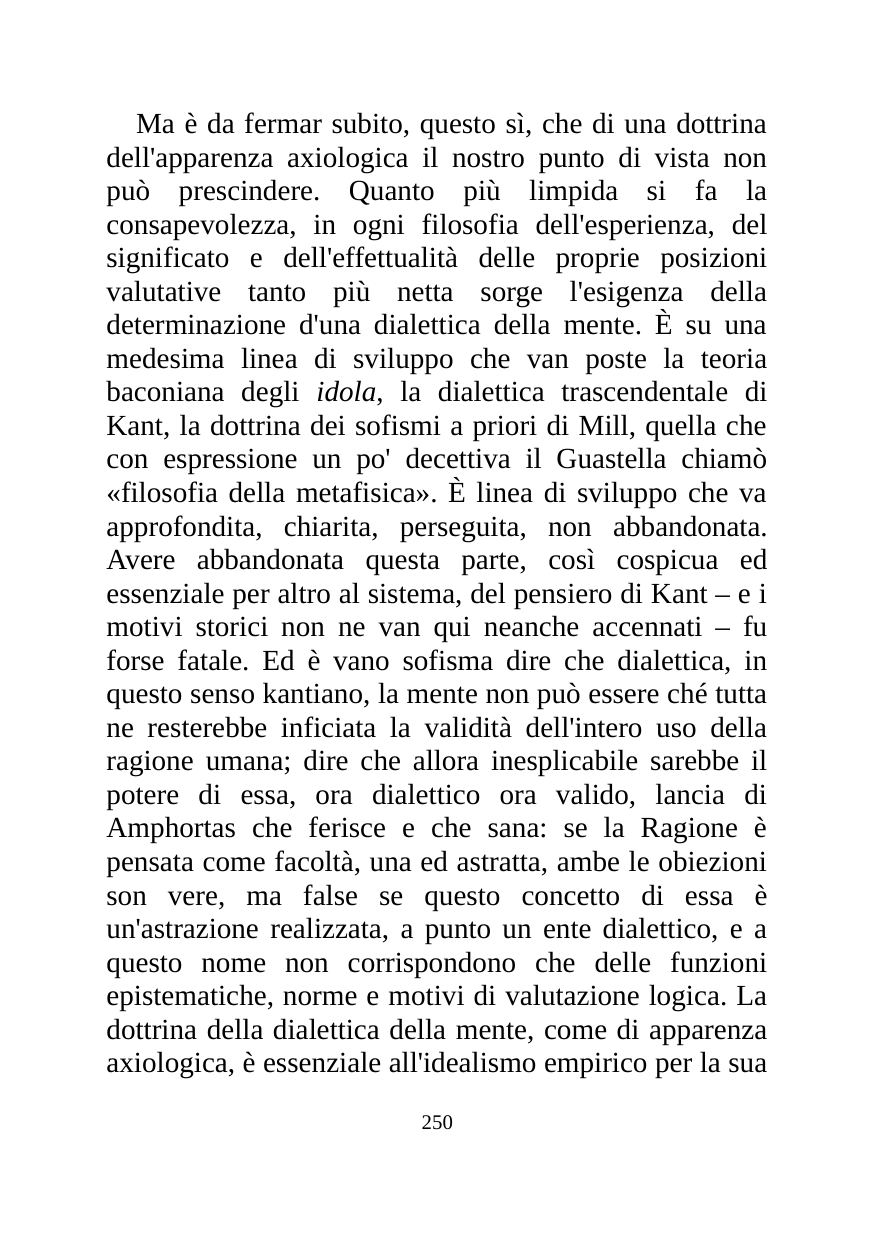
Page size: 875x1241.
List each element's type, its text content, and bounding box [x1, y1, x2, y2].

text Ma è da fermar subito, questo sì, che di una dottrina dell'apparenza axiologica il nostro punto di vista non può prescindere. Quanto più limpida si fa la consapevolezza, in ogni filosofia dell'esperienza, del significato e dell'effettualità delle proprie posizioni valutative tanto più netta sorge l'esigenza della determinazione d'una dialettica della mente. È su una medesima linea di sviluppo che van poste la teoria baconiana degli idola, la dialettica trascendentale di Kant, la dottrina dei sofismi a priori di Mill, quella che con espressione un po' decettiva il Guastella chiamò «filosofia della metafisica». È linea di sviluppo che va approfondita, chiarita, perseguita, non abbandonata. Avere abbandonata questa parte, così cospicua ed essenziale per altro al sistema, del pensiero di Kant – e i motivi storici non ne van qui neanche accennati – fu forse fatale. Ed è vano sofisma dire che dialettica, in questo senso kantiano, la mente non può essere ché tutta ne resterebbe inficiata la validità dell'intero uso della ragione umana; dire che allora inesplicabile sarebbe il potere di essa, ora dialettico ora valido, lancia di Amphortas che ferisce e che sana: se la Ragione è pensata come facoltà, una ed astratta, ambe le obiezioni son vere, ma false se questo concetto di essa è un'astrazione realizzata, a punto un ente dialettico, e a questo nome non corrispondono che delle funzioni epistematiche, norme e motivi di valutazione logica. La dottrina della dialettica della mente, come di apparenza axiologica, è essenziale all'idealismo empirico per la sua [106, 106, 768, 1079]
